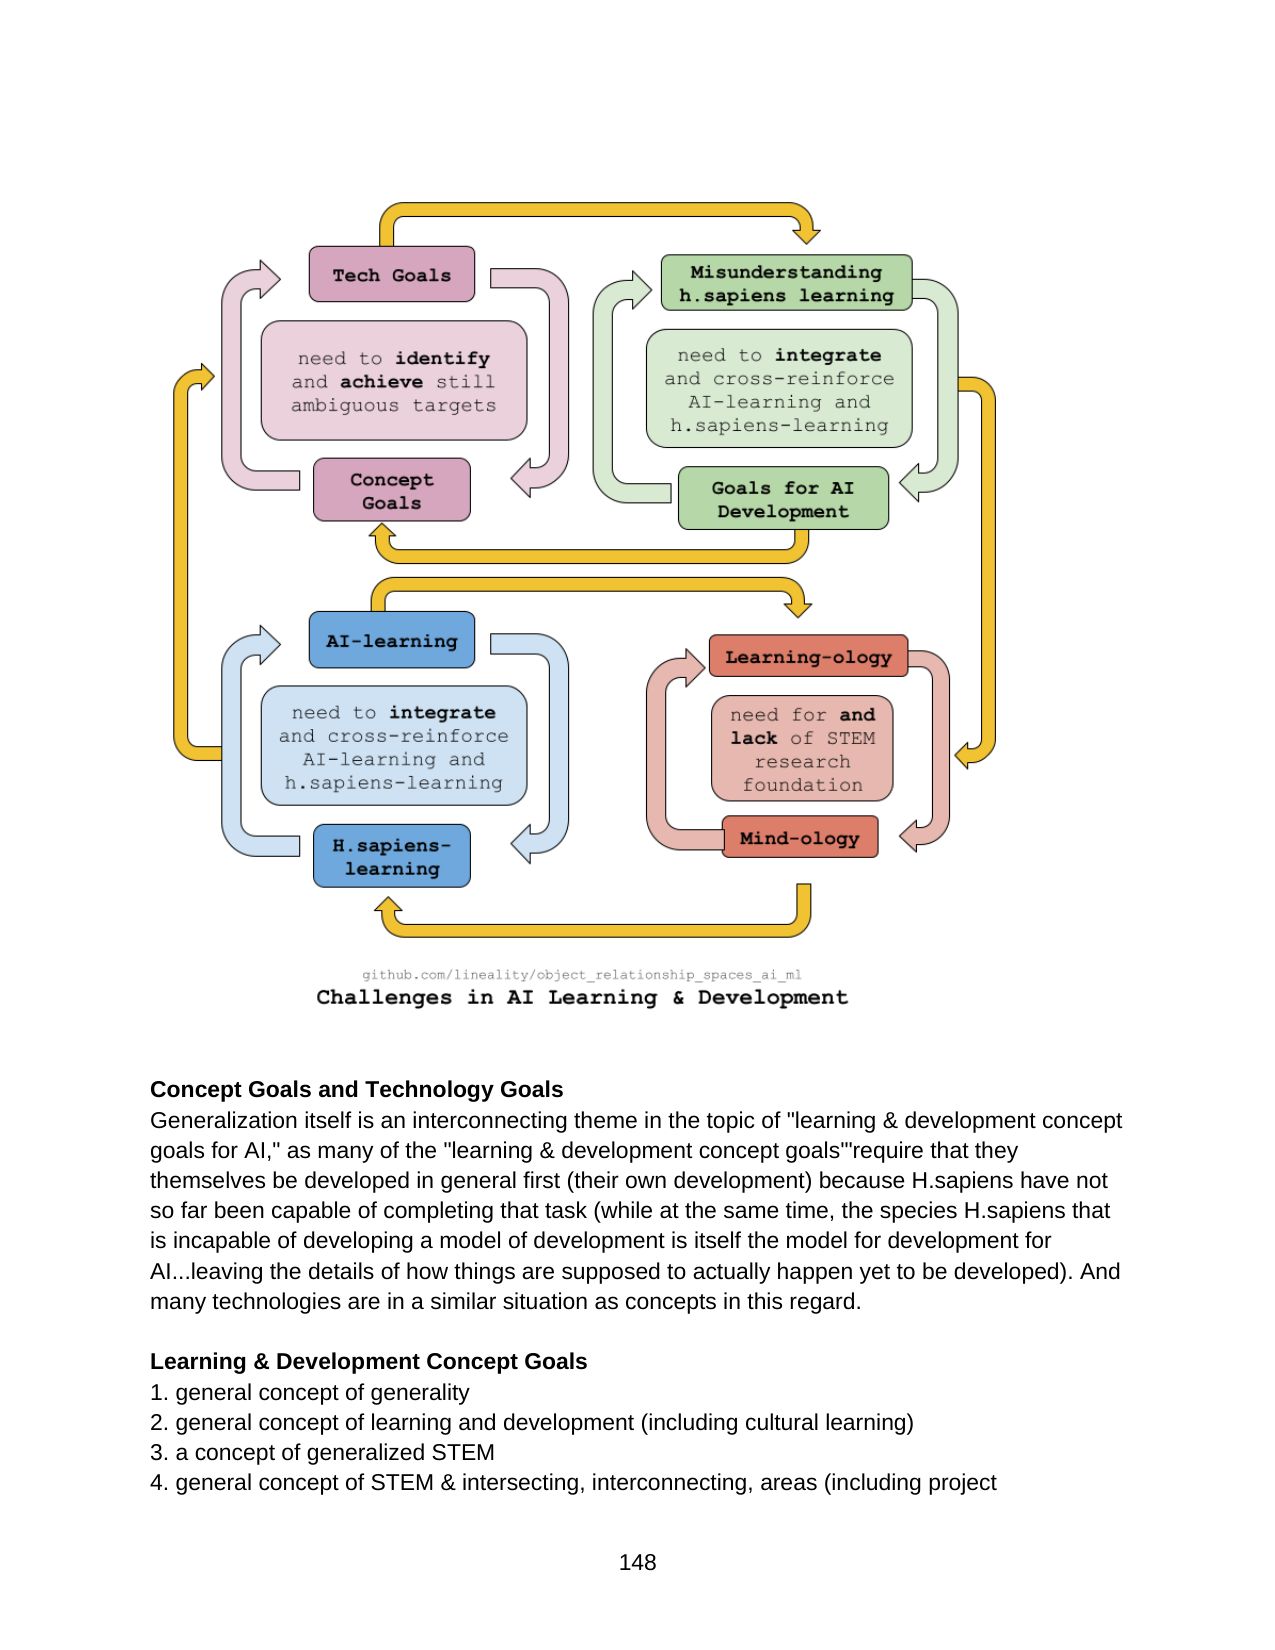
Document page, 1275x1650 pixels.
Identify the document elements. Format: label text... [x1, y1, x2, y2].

text Concept Goals and Technology Goals [150, 1076, 1125, 1103]
text 3. a concept of generalized STEM [150, 1439, 1125, 1465]
text Generalization itself is an interconnecting theme in the topic of "learning & development concept goals for AI," as many of the "learning & development concept goals'"require that they themselves be developed in general first (their own development) because H.sapiens have not so far been capable of completing that task (while at the same time, the species H.sapiens that is incapable of developing a model of development is itself the model for development for AI...leaving the details of how things are supposed to actually happen yet to be developed). And many technologies are in a similar situation as concepts in this regard. [150, 1107, 1125, 1314]
text 4. general concept of STEM & intersecting, interconnecting, areas (including project [150, 1469, 1125, 1495]
picture [153, 183, 1012, 1024]
text 1. general concept of generality [150, 1378, 1125, 1405]
text 2. general concept of learning and development (including cultural learning) [150, 1409, 1125, 1435]
text Learning & Development Concept Goals [150, 1348, 1125, 1374]
